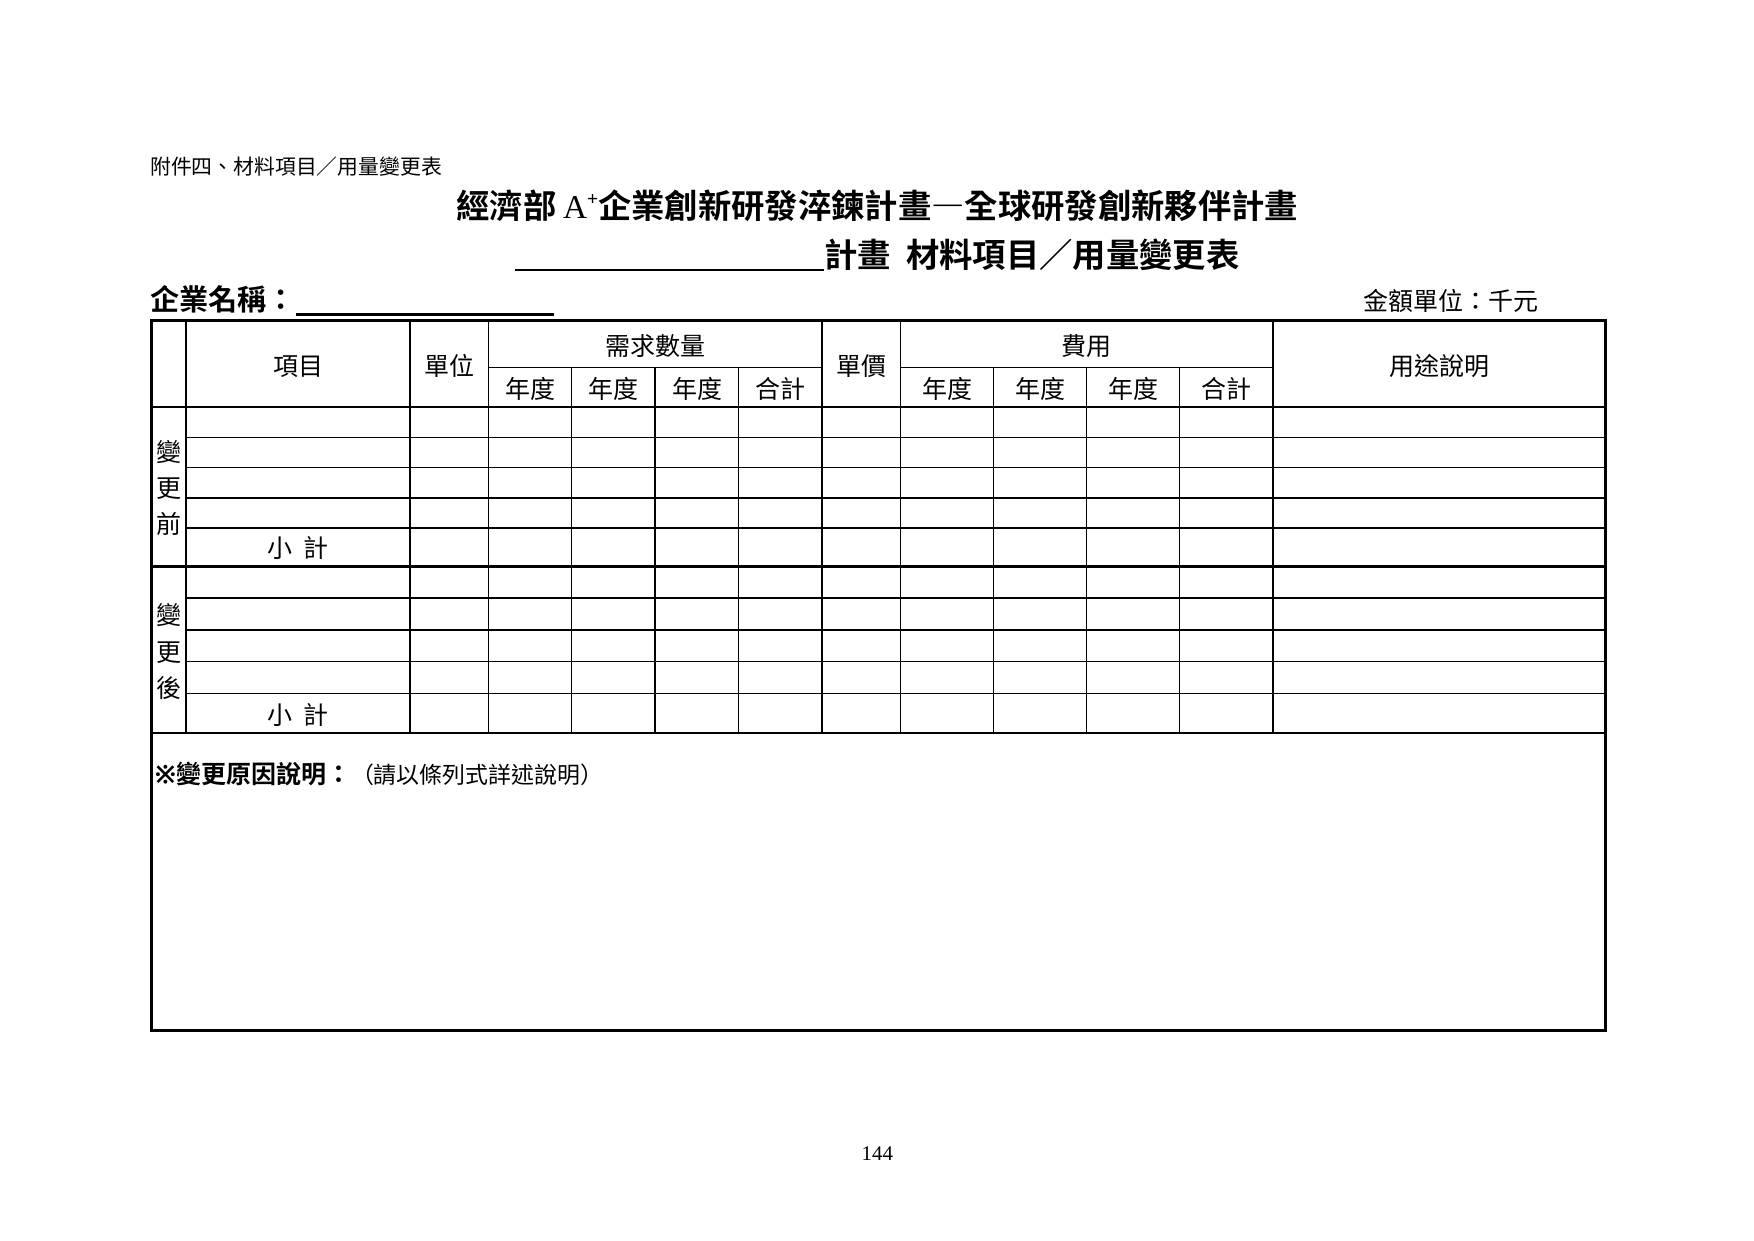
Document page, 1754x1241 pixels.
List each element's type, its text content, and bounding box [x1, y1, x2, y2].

table_cell [994, 438, 1086, 467]
table_cell [994, 499, 1086, 527]
table_cell [1180, 568, 1272, 597]
table_cell [1274, 662, 1604, 693]
table_cell [901, 468, 993, 497]
text 附件四、材料項目／用量變更表 [150, 150, 1604, 180]
table_cell [656, 631, 738, 661]
table_cell [656, 599, 738, 629]
table_cell [1180, 599, 1272, 629]
table_cell [489, 408, 571, 436]
table_cell [739, 408, 821, 436]
table_cell [187, 599, 409, 629]
table_header 費用 [901, 322, 1272, 367]
table_cell [739, 438, 821, 467]
table_cell [901, 662, 993, 693]
table_cell [1274, 694, 1604, 732]
table_cell [1087, 408, 1179, 436]
table_cell [489, 662, 571, 693]
table_cell 年度 [1087, 368, 1179, 406]
table_cell [994, 568, 1086, 597]
table_cell [489, 568, 571, 597]
table_cell [1180, 499, 1272, 527]
table_cell [1274, 438, 1604, 467]
table_cell [489, 438, 571, 467]
table_cell ※變更原因說明：（請以條列式詳述說明） [153, 734, 1604, 1029]
table_cell [1180, 408, 1272, 436]
table_cell [411, 694, 488, 732]
table_cell [489, 631, 571, 661]
table_cell [1274, 408, 1604, 436]
table_cell [901, 599, 993, 629]
table_cell [187, 438, 409, 467]
table_cell [411, 408, 488, 436]
table_cell [739, 631, 821, 661]
table_cell [823, 599, 900, 629]
table_cell [187, 468, 409, 497]
table_cell [572, 694, 654, 732]
table_cell [1087, 529, 1179, 565]
text 經濟部A+企業創新研發淬鍊計畫—全球研發創新夥伴計畫 [150, 180, 1604, 228]
table_cell 小 計 [187, 529, 409, 565]
table_cell [739, 529, 821, 565]
table_cell 小 計 [187, 694, 409, 732]
table_cell [823, 529, 900, 565]
table_cell [656, 438, 738, 467]
table_cell [489, 694, 571, 732]
table_cell [656, 499, 738, 527]
table_cell [1274, 631, 1604, 661]
table_cell [1087, 631, 1179, 661]
table_cell [572, 408, 654, 436]
table_cell [489, 499, 571, 527]
table_cell [572, 499, 654, 527]
table_cell [656, 662, 738, 693]
table_cell [411, 529, 488, 565]
table_cell [994, 599, 1086, 629]
table_cell [572, 599, 654, 629]
table_cell [1274, 568, 1604, 597]
table_cell [823, 568, 900, 597]
table_cell [901, 529, 993, 565]
table_cell [1180, 438, 1272, 467]
table_cell [411, 468, 488, 497]
table_cell [739, 694, 821, 732]
table_cell [1087, 568, 1179, 597]
table_cell 年度 [994, 368, 1086, 406]
table_cell [1180, 694, 1272, 732]
table_cell [411, 499, 488, 527]
table_cell 變更後 [153, 568, 185, 732]
table_cell [901, 408, 993, 436]
table_cell [901, 499, 993, 527]
table_cell [411, 599, 488, 629]
table_cell [994, 694, 1086, 732]
table_cell [901, 631, 993, 661]
table_cell [739, 568, 821, 597]
table_cell [1274, 468, 1604, 497]
table_cell [411, 568, 488, 597]
table_cell [823, 631, 900, 661]
table_cell [1087, 662, 1179, 693]
table_cell [823, 499, 900, 527]
table_cell [572, 468, 654, 497]
table_cell 合計 [739, 368, 821, 406]
table_cell [187, 568, 409, 597]
table_cell [1180, 529, 1272, 565]
table_cell [823, 438, 900, 467]
table_cell [572, 662, 654, 693]
table_cell [656, 468, 738, 497]
table_cell [823, 468, 900, 497]
table_header 項目 [187, 322, 409, 406]
table_cell [739, 662, 821, 693]
table_cell 年度 [489, 368, 571, 406]
table_cell [489, 599, 571, 629]
table_cell [1180, 468, 1272, 497]
table_header 單價 [823, 322, 900, 406]
table_header 需求數量 [489, 322, 821, 367]
table_cell [572, 529, 654, 565]
table_cell [823, 694, 900, 732]
table_cell [1274, 529, 1604, 565]
table_cell [1087, 499, 1179, 527]
table_cell [1274, 599, 1604, 629]
table_cell [572, 568, 654, 597]
table_cell [994, 631, 1086, 661]
table_header 用途說明 [1274, 322, 1604, 406]
table_cell [739, 499, 821, 527]
table_cell [489, 468, 571, 497]
table_cell [901, 568, 993, 597]
table_cell 年度 [901, 368, 993, 406]
table_cell [994, 408, 1086, 436]
table_cell [994, 529, 1086, 565]
table_cell [572, 631, 654, 661]
table_cell [1087, 599, 1179, 629]
table_cell [489, 529, 571, 565]
table_cell [901, 694, 993, 732]
table_cell 合計 [1180, 368, 1272, 406]
table_cell [411, 662, 488, 693]
table_cell [823, 662, 900, 693]
text 計畫 材料項目／用量變更表 [150, 228, 1604, 277]
table_cell [1087, 468, 1179, 497]
table_cell [656, 694, 738, 732]
table_header [153, 322, 185, 406]
table_cell [187, 662, 409, 693]
table_cell [1180, 662, 1272, 693]
table_cell [656, 529, 738, 565]
table_cell [187, 631, 409, 661]
table_cell 年度 [656, 368, 738, 406]
table_cell [994, 468, 1086, 497]
table_cell [1274, 499, 1604, 527]
table_cell [572, 438, 654, 467]
table_cell [739, 468, 821, 497]
table_cell [656, 568, 738, 597]
table_cell [1180, 631, 1272, 661]
table_cell 變更前 [153, 408, 185, 565]
text 企業名稱： 金額單位：千元 [150, 277, 1604, 319]
table_cell [1087, 694, 1179, 732]
table_cell [901, 438, 993, 467]
table_cell [411, 438, 488, 467]
table_header 單位 [411, 322, 488, 406]
table_cell [1087, 438, 1179, 467]
table_cell 年度 [572, 368, 654, 406]
table_cell [739, 599, 821, 629]
table_cell [823, 408, 900, 436]
table_cell [411, 631, 488, 661]
table_cell [656, 408, 738, 436]
table_cell [187, 408, 409, 436]
table_cell [994, 662, 1086, 693]
table_cell [187, 499, 409, 527]
